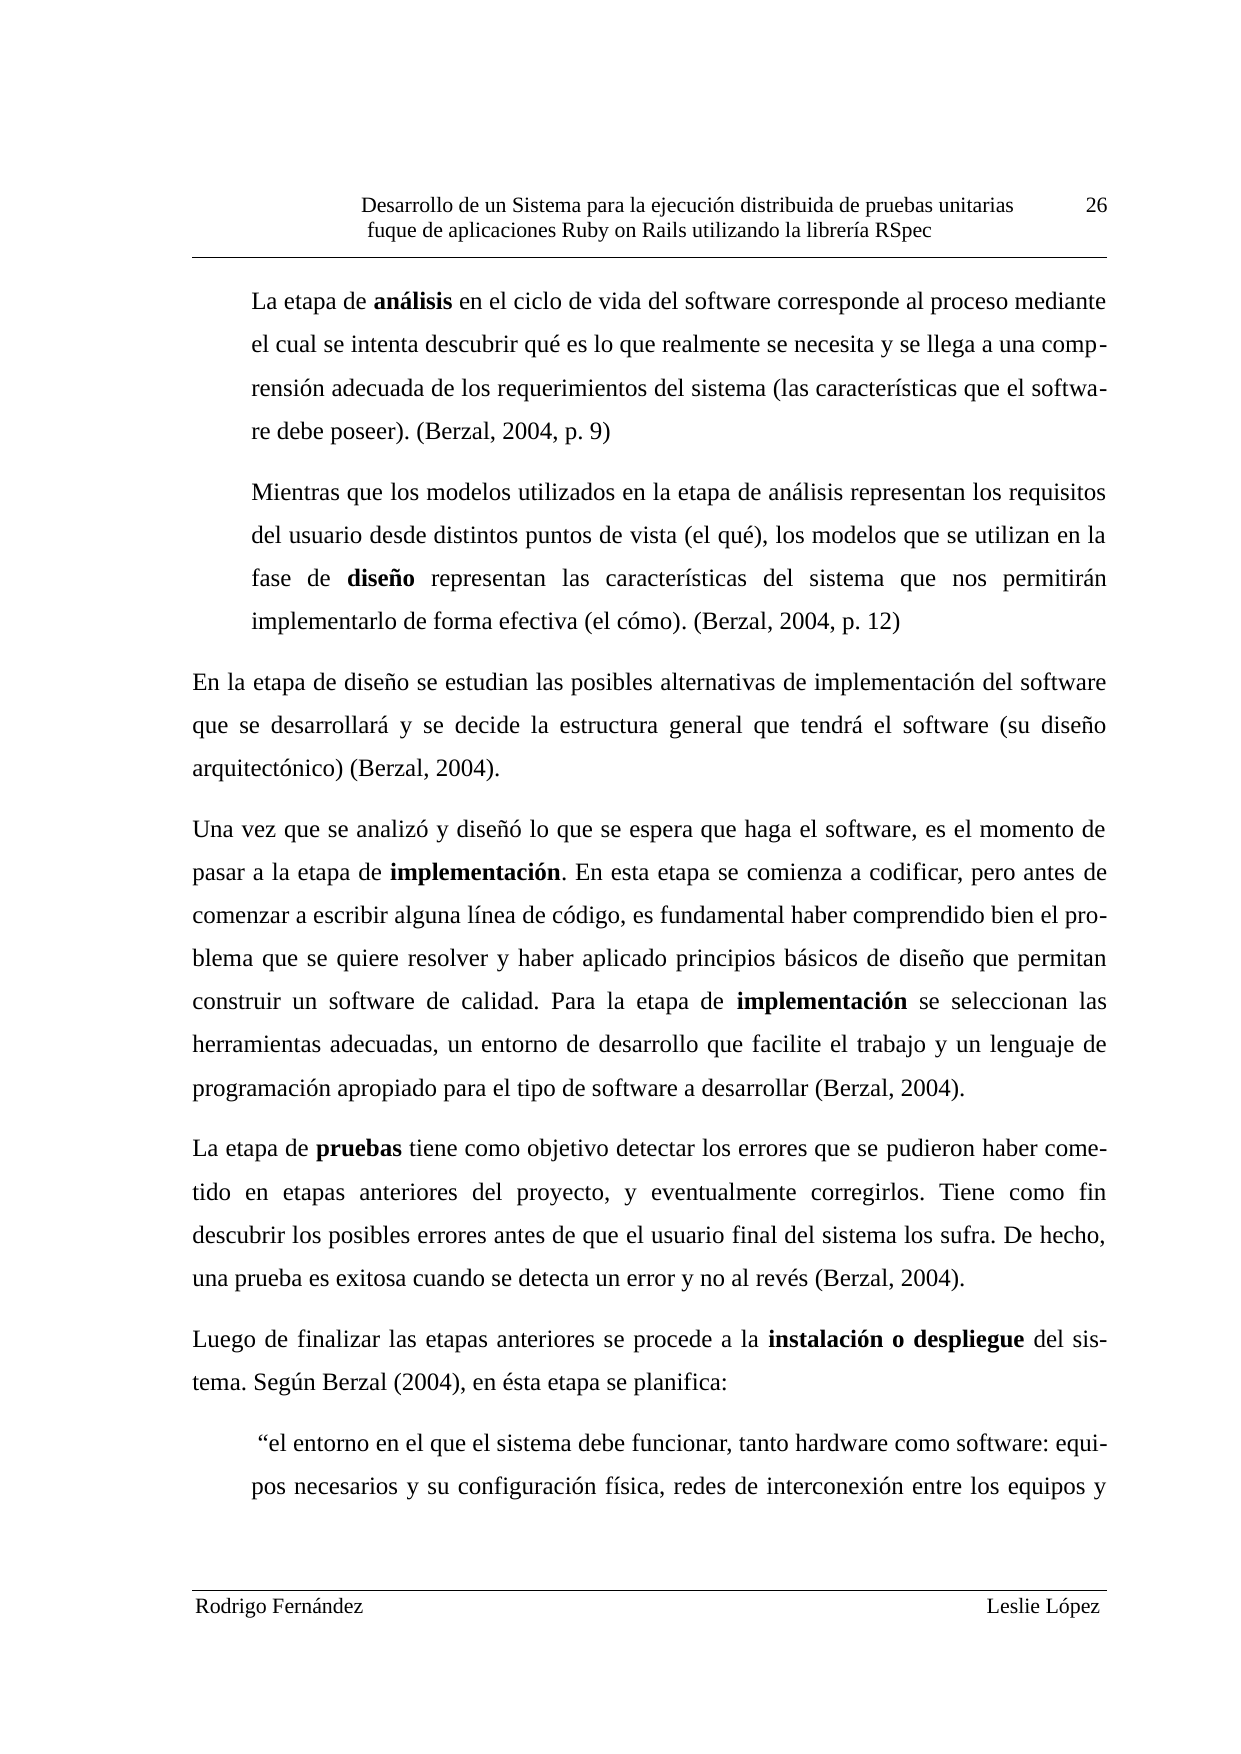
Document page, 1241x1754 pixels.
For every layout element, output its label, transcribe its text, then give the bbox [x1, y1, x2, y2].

text La etapa de análisis en el ciclo de vida del software corresponde al proceso mediante el cual se intenta descubrir qué es lo que realmente se necesita y se llega a una comp­rensión adecuada de los requerimientos del sistema (las características que el softwa­re debe poseer). (Berzal, 2004, p. 9)⁠ [251, 286, 1107, 444]
text La etapa de pruebas tiene como objetivo detectar los errores que se pudieron haber come­tido en etapas anteriores del proyecto, y eventualmente corregirlos. Tiene como fin descubrir los posibles errores antes de que el usuario final del sistema los sufra. De hecho, una prueba es exitosa cuando se detecta un error y no al revés (Berzal, 2004)⁠. [192, 1133, 1107, 1292]
text En la etapa de diseño se estudian las posibles alternativas de implementación del software que se desarrollará y se decide la estructura general que tendrá el software (su diseño arquitectónico) (Berzal, 2004)⁠. [192, 667, 1107, 782]
text Una vez que se analizó y diseñó lo que se espera que haga el software, es el momento de pasar a la etapa de implementación. En esta etapa se comienza a codificar, pero antes de comenzar a escribir alguna línea de código, es fundamental haber comprendido bien el pro­blema que se quiere resolver y haber aplicado principios básicos de diseño que permitan construir un software de calidad. Para la etapa de implementación se seleccionan las herramientas adecuadas, un entorno de desarrollo que facilite el trabajo y un lenguaje de programación apropiado para el tipo de software a desarrollar (Berzal, 2004)⁠. [192, 814, 1107, 1101]
text Mientras que los modelos utilizados en la etapa de análisis representan los requisitos del usuario desde distintos puntos de vista (el qué), los modelos que se utilizan en la fase de diseño representan las características del sistema que nos permitirán implementarlo de forma efectiva (el cómo). (Berzal, 2004, p. 12)⁠ [251, 477, 1107, 635]
text “el entorno en el que el sistema debe funcionar, tanto hardware como software: equi­pos necesarios y su configuración física, redes de interconexión entre los equipos y [251, 1428, 1107, 1499]
text Luego de finalizar las etapas anteriores se procede a la instalación o despliegue del sis­tema. Según Berzal (2004)⁠, en ésta etapa se planifica: [192, 1324, 1107, 1396]
